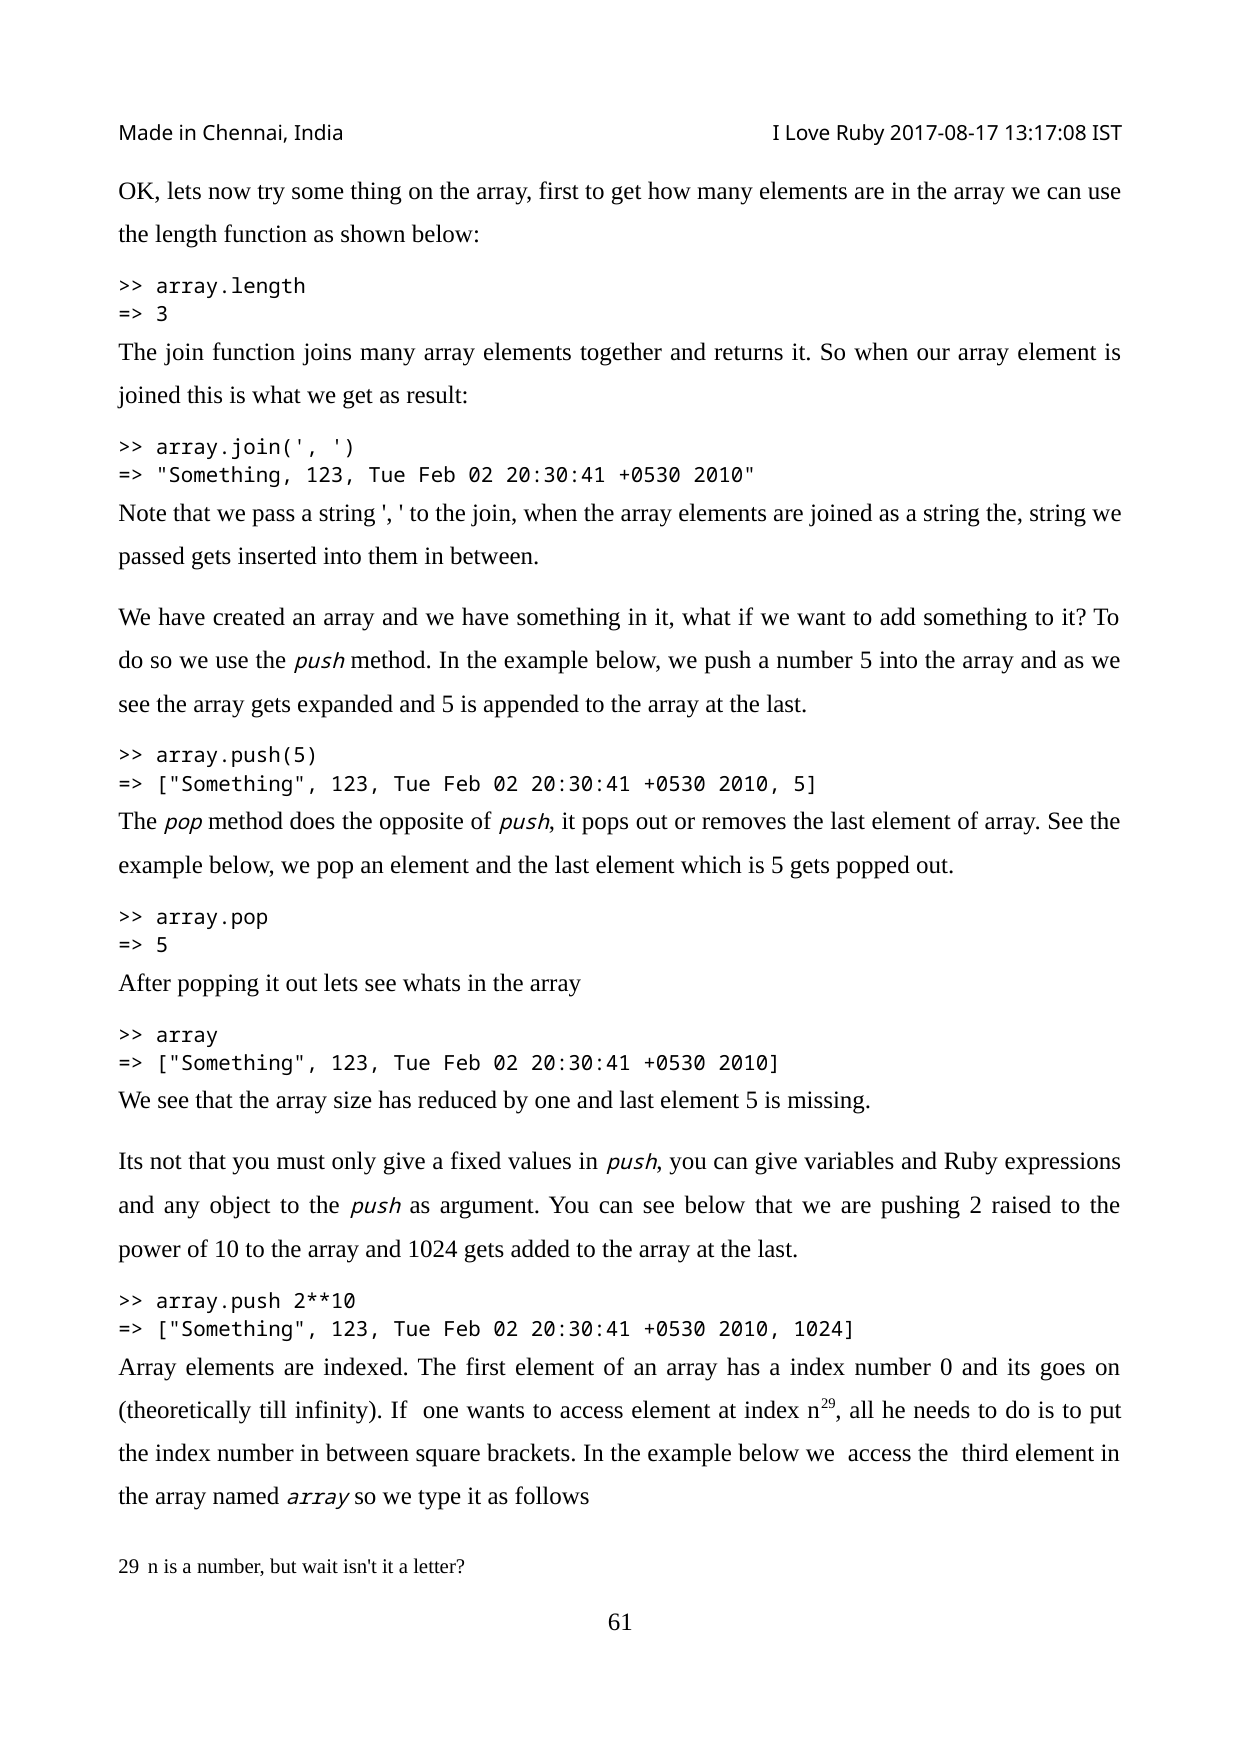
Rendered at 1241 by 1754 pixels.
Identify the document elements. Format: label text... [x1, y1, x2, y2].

text >> array.join(', ') [118, 432, 1122, 460]
text => ["Something", 123, Tue Feb 02 20:30:41 +0530 2010] [118, 1048, 1122, 1077]
text => ["Something", 123, Tue Feb 02 20:30:41 +0530 2010, 5] [118, 769, 1122, 797]
text >> array.pop [118, 902, 1122, 931]
text >> array.length [118, 271, 1122, 299]
text OK, lets now try some thing on the array, first to get how many elements are in the array we can use the length function as shown below: [118, 176, 1122, 248]
text => 3 [118, 299, 1122, 328]
text n is a number, but wait isn't it a letter? [118, 1553, 1122, 1578]
text Note that we pass a string ', ' to the join, when the array elements are joined as a string the, string we passed gets inserted into them in between. [118, 498, 1122, 569]
text => "Something, 123, Tue Feb 02 20:30:41 +0530 2010" [118, 460, 1122, 489]
text We see that the array size has reduced by one and last element 5 is missing. [118, 1086, 1122, 1114]
text Array elements are indexed. The first element of an array has a index number 0 and its goes on (theoretically till infinity). If one wants to access element at index n, all he needs to do is to put the index number in between square brackets. In the example below we access the third element in the array named array so we type it as follows [118, 1352, 1122, 1511]
text After popping it out lets see whats in the array [118, 968, 1122, 997]
text >> array.push 2**10 [118, 1286, 1122, 1314]
text The join function joins many array elements together and returns it. So when our array element is joined this is what we get as result: [118, 337, 1122, 409]
text Its not that you must only give a fixed values in push, you can give variables and Ruby expressions and any object to the push as argument. You can see below that we are pushing 2 raised to the power of 10 to the array and 1024 gets added to the array at the last. [118, 1146, 1122, 1263]
text >> array [118, 1020, 1122, 1048]
text => ["Something", 123, Tue Feb 02 20:30:41 +0530 2010, 1024] [118, 1314, 1122, 1343]
text => 5 [118, 931, 1122, 959]
text We have created an array and we have something in it, what if we want to add something to it? To do so we use the push method. In the example below, we push a number 5 into the array and as we see the array gets expanded and 5 is appended to the array at the last. [118, 602, 1122, 717]
text The pop method does the opposite of push, it pops out or removes the last element of array. See the example below, we pop an element and the last element which is 5 gets popped out. [118, 806, 1122, 879]
text >> array.push(5) [118, 741, 1122, 769]
